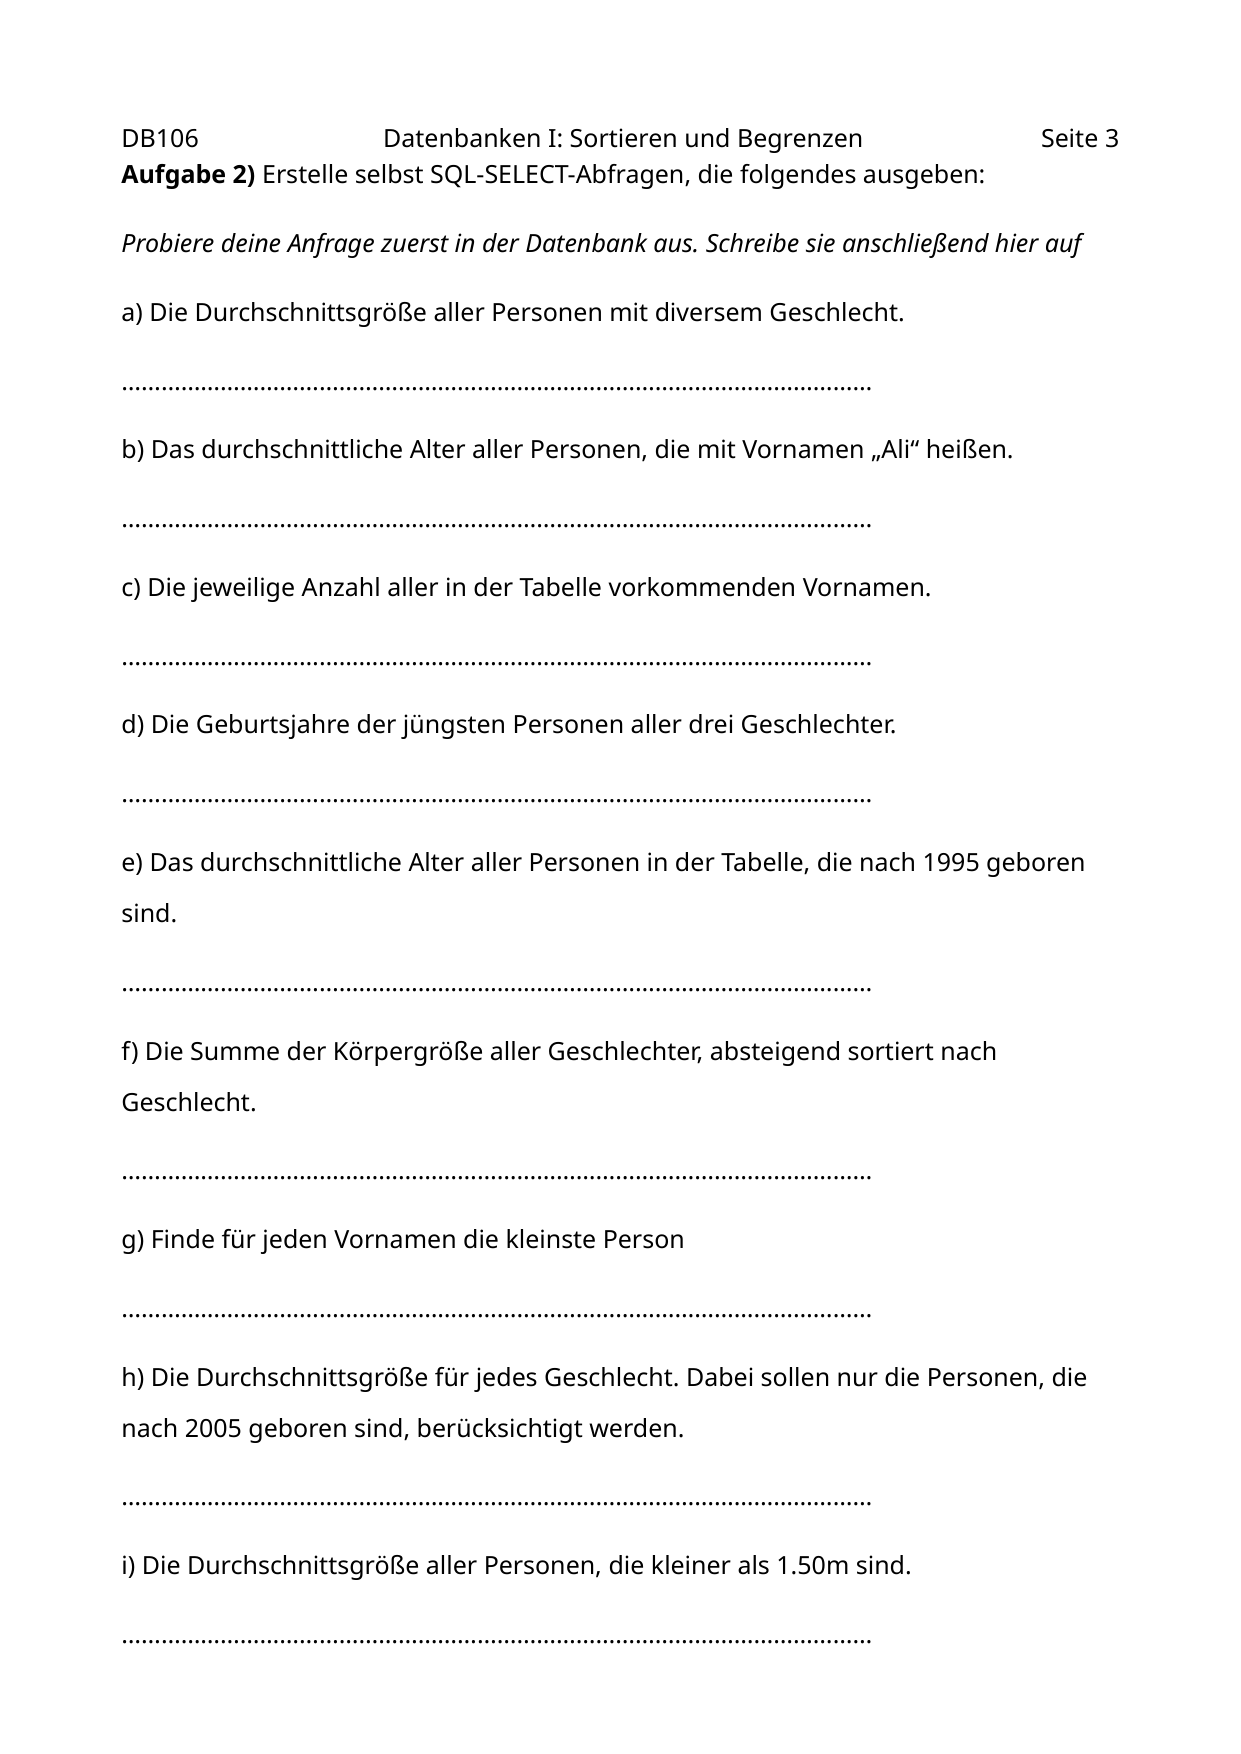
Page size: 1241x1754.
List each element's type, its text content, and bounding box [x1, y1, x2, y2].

text …………………………………………………………………………………………………… [121, 1479, 1119, 1513]
text i) Die Durchschnittsgröße aller Personen, die kleiner als 1.50m sind. [121, 1548, 1119, 1582]
text e) Das durchschnittliche Alter aller Personen in der Tabelle, die nach 1995 geboren sind. [121, 845, 1119, 930]
text …………………………………………………………………………………………………… [121, 964, 1119, 998]
text …………………………………………………………………………………………………… [121, 776, 1119, 810]
text d) Die Geburtsjahre der jüngsten Personen aller drei Geschlechter. [121, 707, 1119, 741]
text c) Die jeweilige Anzahl aller in der Tabelle vorkommenden Vornamen. [121, 570, 1119, 604]
text f) Die Summe der Körpergröße aller Geschlechter, absteigend sortiert nach Geschlecht. [121, 1033, 1119, 1118]
text Aufgabe 2) Erstelle selbst SQL-SELECT-Abfragen, die folgendes ausgeben: [121, 157, 1119, 191]
text g) Finde für jeden Vornamen die kleinste Person [121, 1222, 1119, 1256]
text …………………………………………………………………………………………………… [121, 1617, 1119, 1651]
text …………………………………………………………………………………………………… [121, 501, 1119, 535]
text Probiere deine Anfrage zuerst in der Datenbank aus. Schreibe sie anschließend hier auf [121, 226, 1119, 260]
text b) Das durchschnittliche Alter aller Personen, die mit Vornamen „Ali“ heißen. [121, 432, 1119, 466]
text …………………………………………………………………………………………………… [121, 638, 1119, 672]
text …………………………………………………………………………………………………… [121, 1291, 1119, 1324]
text …………………………………………………………………………………………………… [121, 1153, 1119, 1187]
text h) Die Durchschnittsgröße für jedes Geschlecht. Dabei sollen nur die Personen, die nach 2005 geboren sind, berücksichtigt werden. [121, 1359, 1119, 1444]
text …………………………………………………………………………………………………… [121, 363, 1119, 397]
text a) Die Durchschnittsgröße aller Personen mit diversem Geschlecht. [121, 295, 1119, 329]
